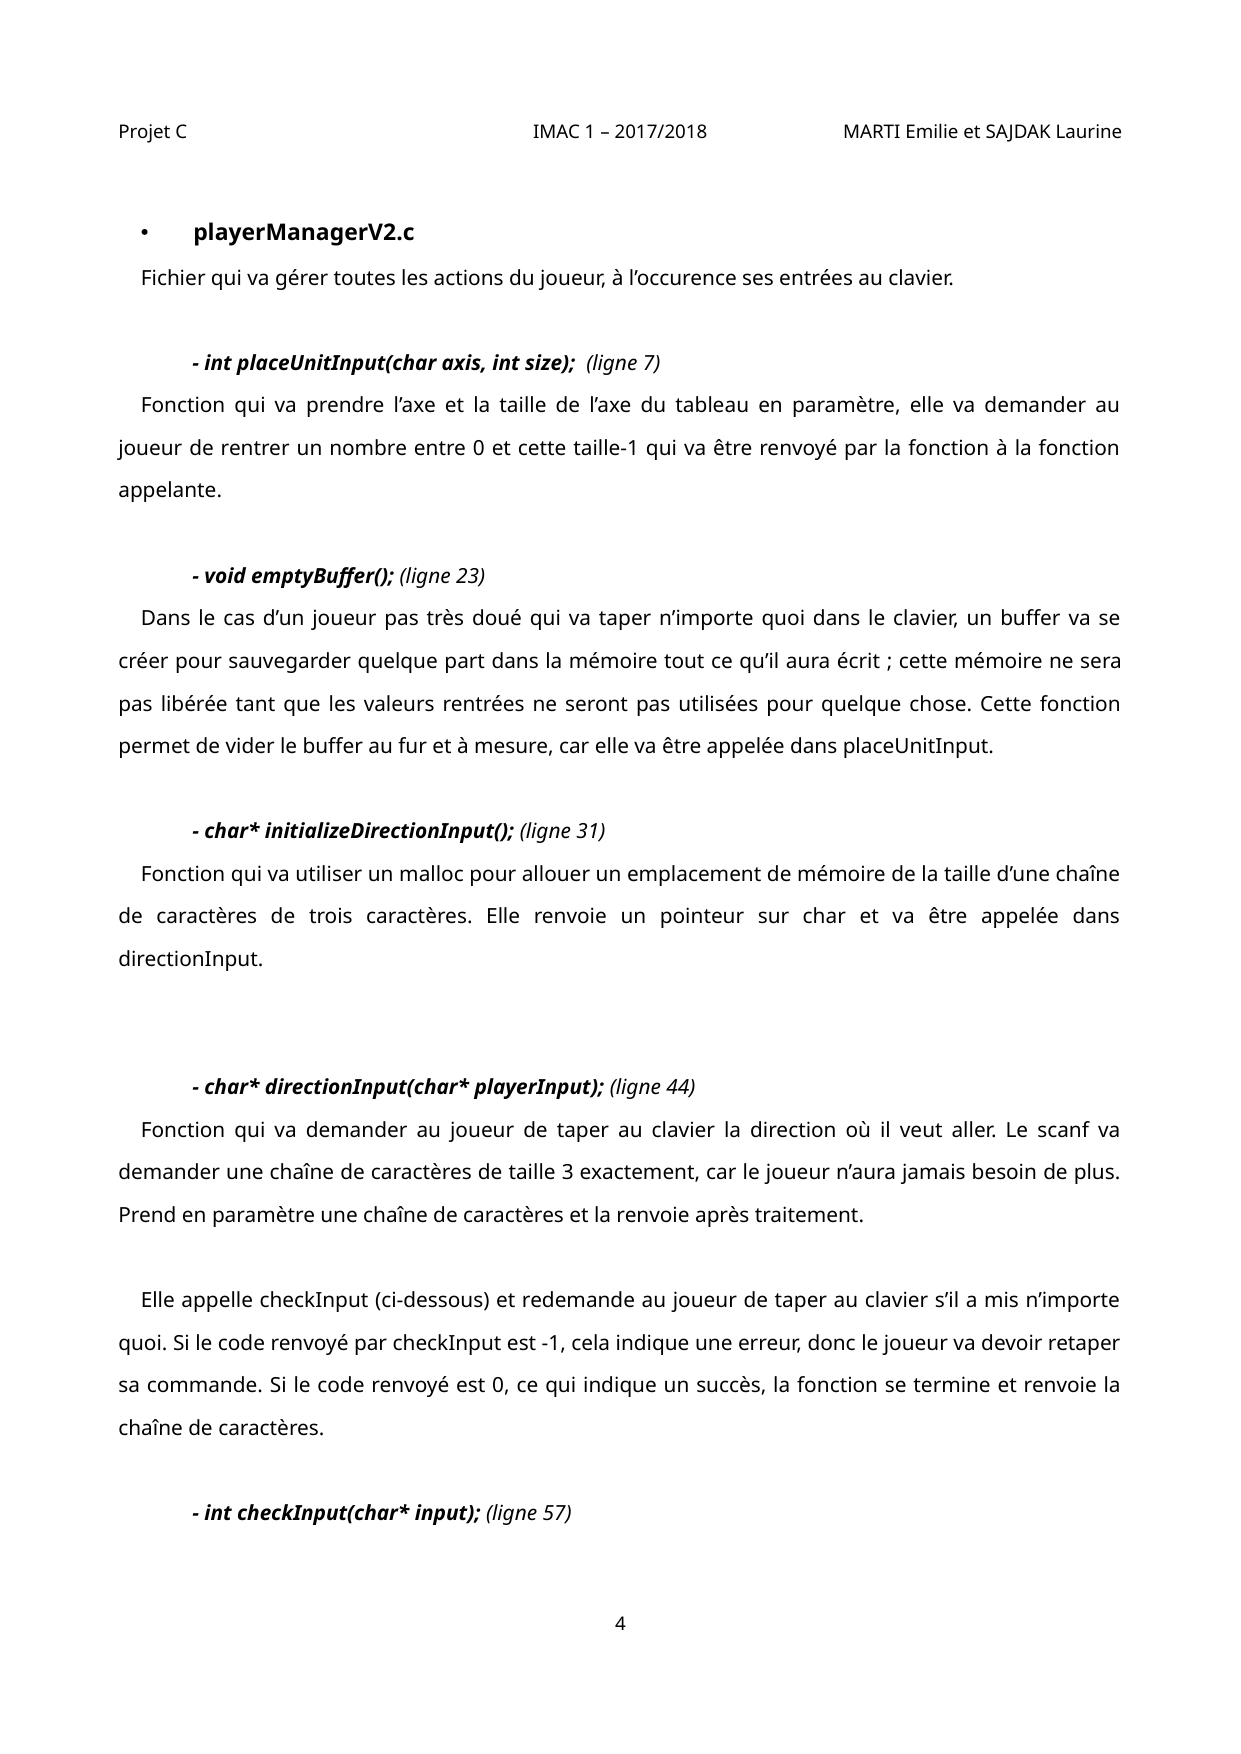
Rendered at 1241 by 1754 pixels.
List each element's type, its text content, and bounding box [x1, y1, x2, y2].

list playerManagerV2.c [118, 216, 1122, 247]
text Fichier qui va gérer toutes les actions du joueur, à l’occurence ses entrées au clavier. [118, 263, 1122, 291]
text - int placeUnitInput(char axis, int size); (ligne 7) [118, 348, 1122, 376]
text - char* initializeDirectionInput(); (ligne 31) [118, 816, 1122, 845]
text Fonction qui va prendre l’axe et la taille de l’axe du tableau en paramètre, elle va demander au joueur de rentrer un nombre entre 0 et cette taille-1 qui va être renvoyé par la fonction à la fonction appelante. [118, 390, 1122, 504]
text - void emptyBuffer(); (ligne 23) [118, 561, 1122, 589]
text - int checkInput(char* input); (ligne 57) [118, 1498, 1122, 1527]
text Fonction qui va utiliser un malloc pour allouer un emplacement de mémoire de la taille d’une chaîne de caractères de trois caractères. Elle renvoie un pointeur sur char et va être appelée dans directionInput. [118, 859, 1122, 973]
text Elle appelle checkInput (ci-dessous) et redemande au joueur de taper au clavier s’il a mis n’importe quoi. Si le code renvoyé par checkInput est -1, cela indique une erreur, donc le joueur va devoir retaper sa commande. Si le code renvoyé est 0, ce qui indique un succès, la fonction se termine et renvoie la chaîne de caractères. [118, 1285, 1122, 1441]
text - char* directionInput(char* playerInput); (ligne 44) [118, 1072, 1122, 1101]
text Dans le cas d’un joueur pas très doué qui va taper n’importe quoi dans le clavier, un buffer va se créer pour sauvegarder quelque part dans la mémoire tout ce qu’il aura écrit ; cette mémoire ne sera pas libérée tant que les valeurs rentrées ne seront pas utilisées pour quelque chose. Cette fonction permet de vider le buffer au fur et à mesure, car elle va être appelée dans placeUnitInput. [118, 603, 1122, 760]
text Fonction qui va demander au joueur de taper au clavier la direction où il veut aller. Le scanf va demander une chaîne de caractères de taille 3 exactement, car le joueur n’aura jamais besoin de plus. Prend en paramètre une chaîne de caractères et la renvoie après traitement. [118, 1115, 1122, 1228]
